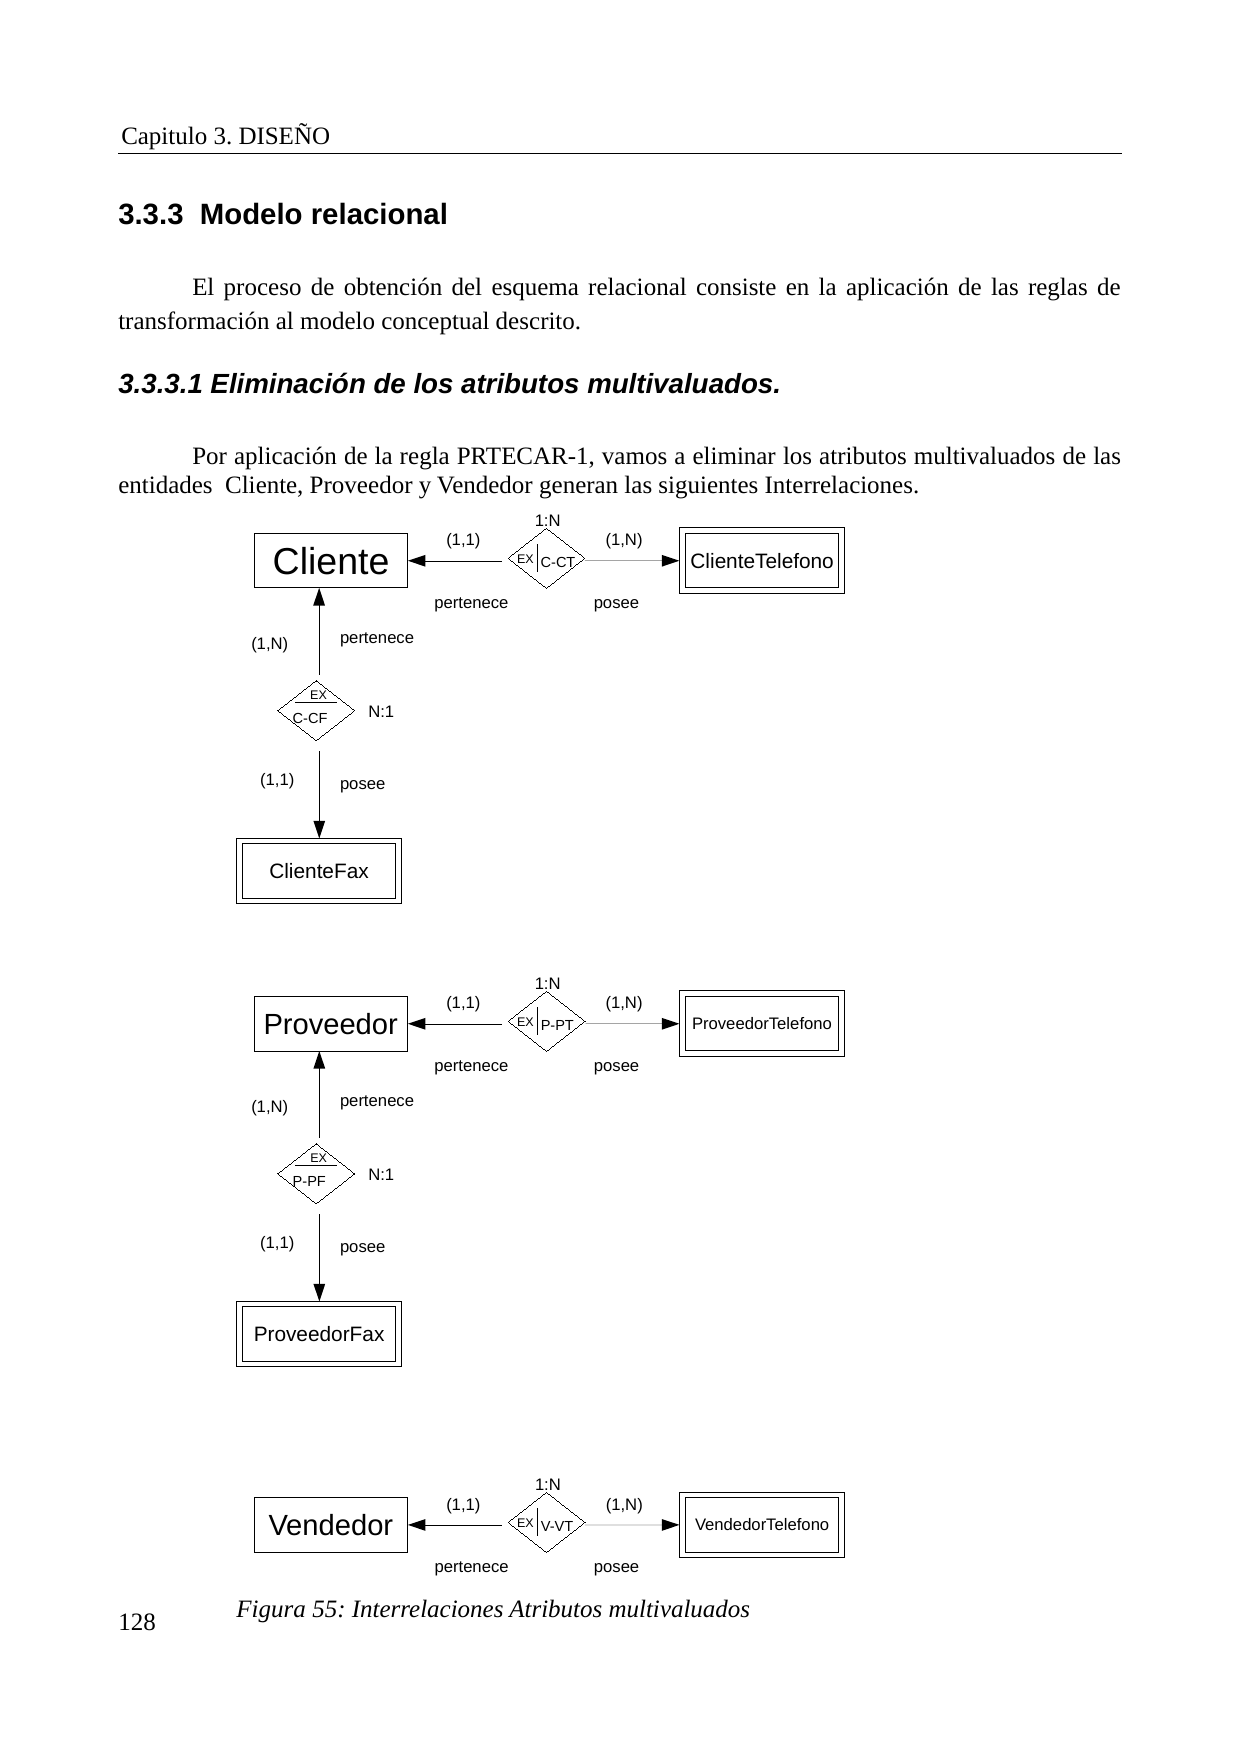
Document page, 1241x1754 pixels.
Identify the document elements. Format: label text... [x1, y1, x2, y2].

subtitle 3.3.3 Modelo relacional [118, 197, 1122, 231]
text Figura 55: Interrelaciones Atributos multivaluados [236, 516, 845, 1623]
subtitle 3.3.3.1 Eliminación de los atributos multivaluados. [118, 368, 1122, 400]
text Por aplicación de la regla PRTECAR-1, vamos a eliminar los atributos multivaluados de las entidades Cliente, Proveedor y Vendedor generan las siguientes Interrelaciones. [118, 441, 1122, 498]
text El proceso de obtención del esquema relacional consiste en la aplicación de las reglas de transformación al modelo conceptual descrito. [118, 272, 1122, 335]
